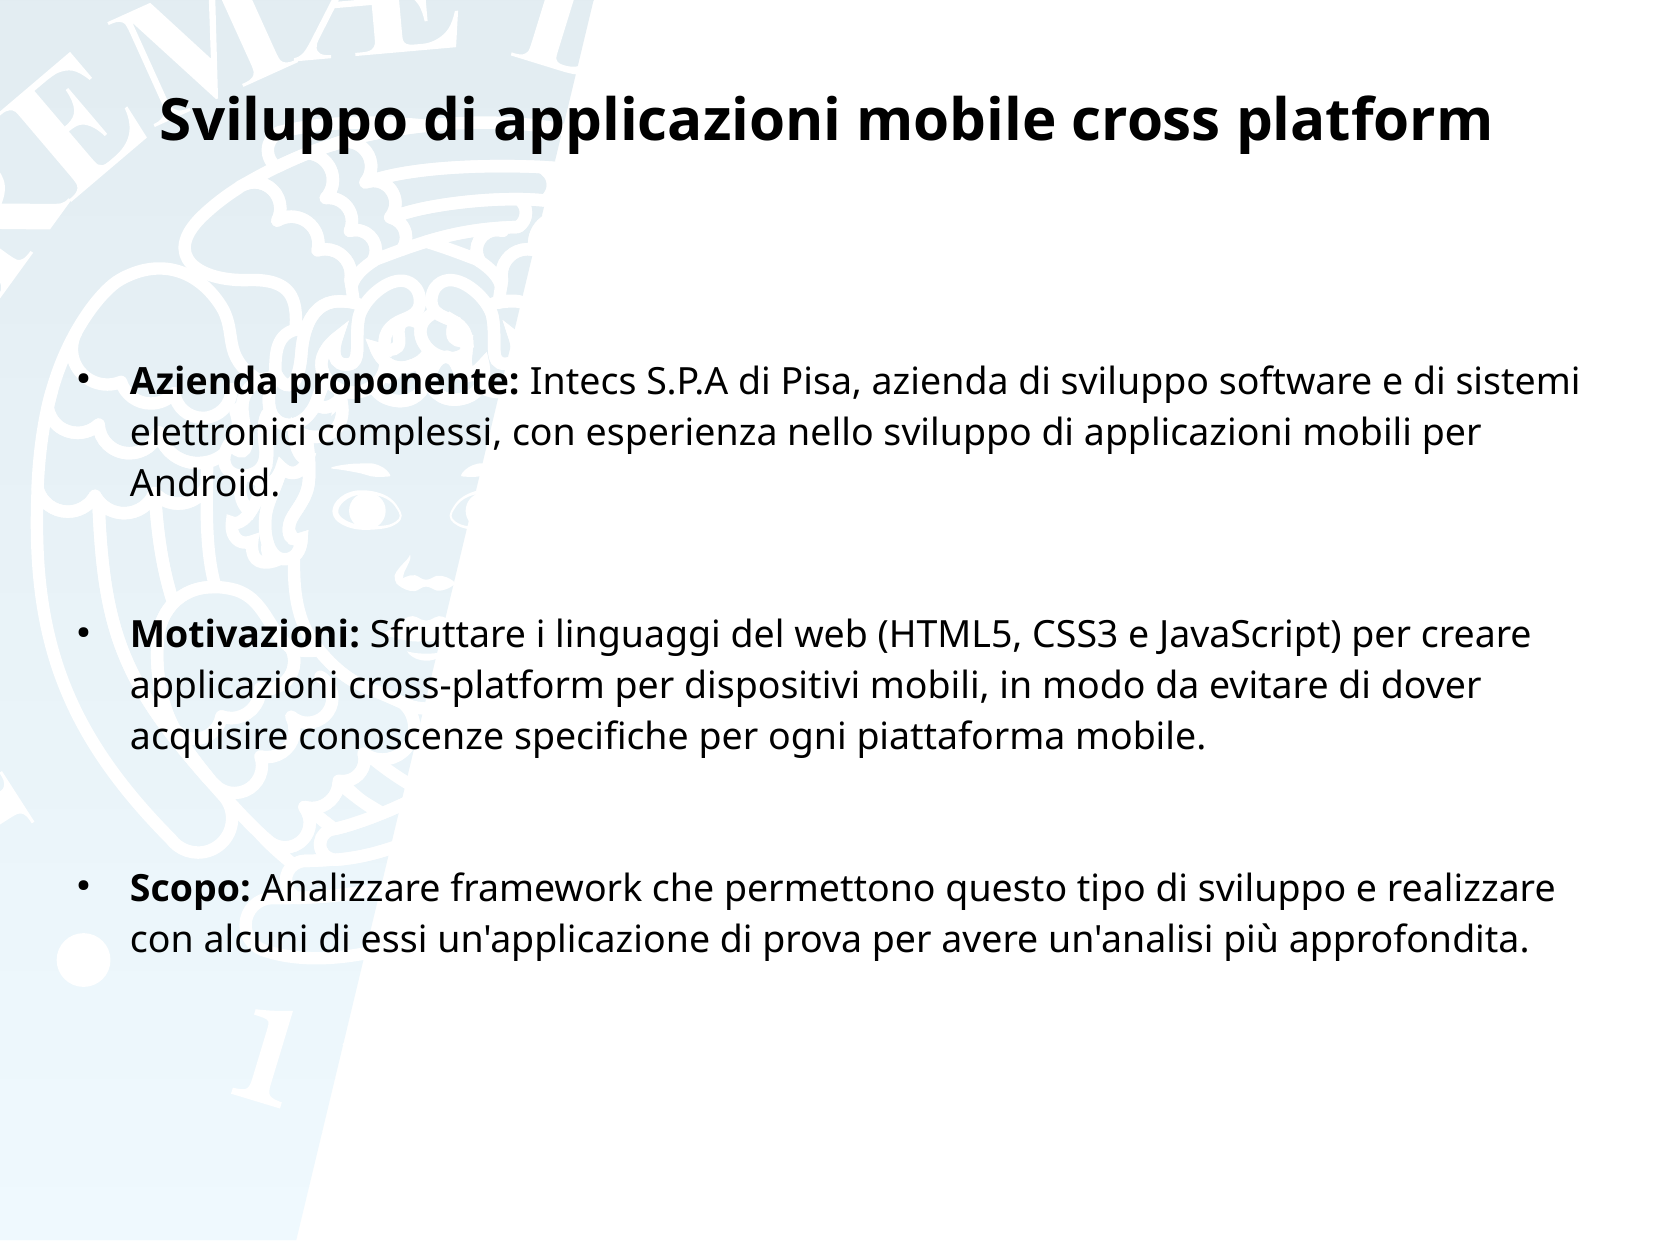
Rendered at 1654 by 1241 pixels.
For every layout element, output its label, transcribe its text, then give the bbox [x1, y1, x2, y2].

list Azienda proponente: Intecs S.P.A di Pisa, azienda di sviluppo software e di sistemi elettronici complessi, con esperienza nello sviluppo di applicazioni mobili per Android. Motivazioni: Sfruttare i linguaggi del web (HTML5, CSS3 e JavaScript) per creare applicazioni cross-platform per dispositivi mobili, in modo da evitare di dover acquisire conoscenze specifiche per ogni piattaforma mobile. Scopo: Analizzare framework che permettono questo tipo di sviluppo e realizzare con alcuni di essi un'applicazione di prova per avere un'analisi più approfondita. [59, 354, 1595, 1074]
title Sviluppo di applicazioni mobile cross platform [59, 59, 1595, 178]
